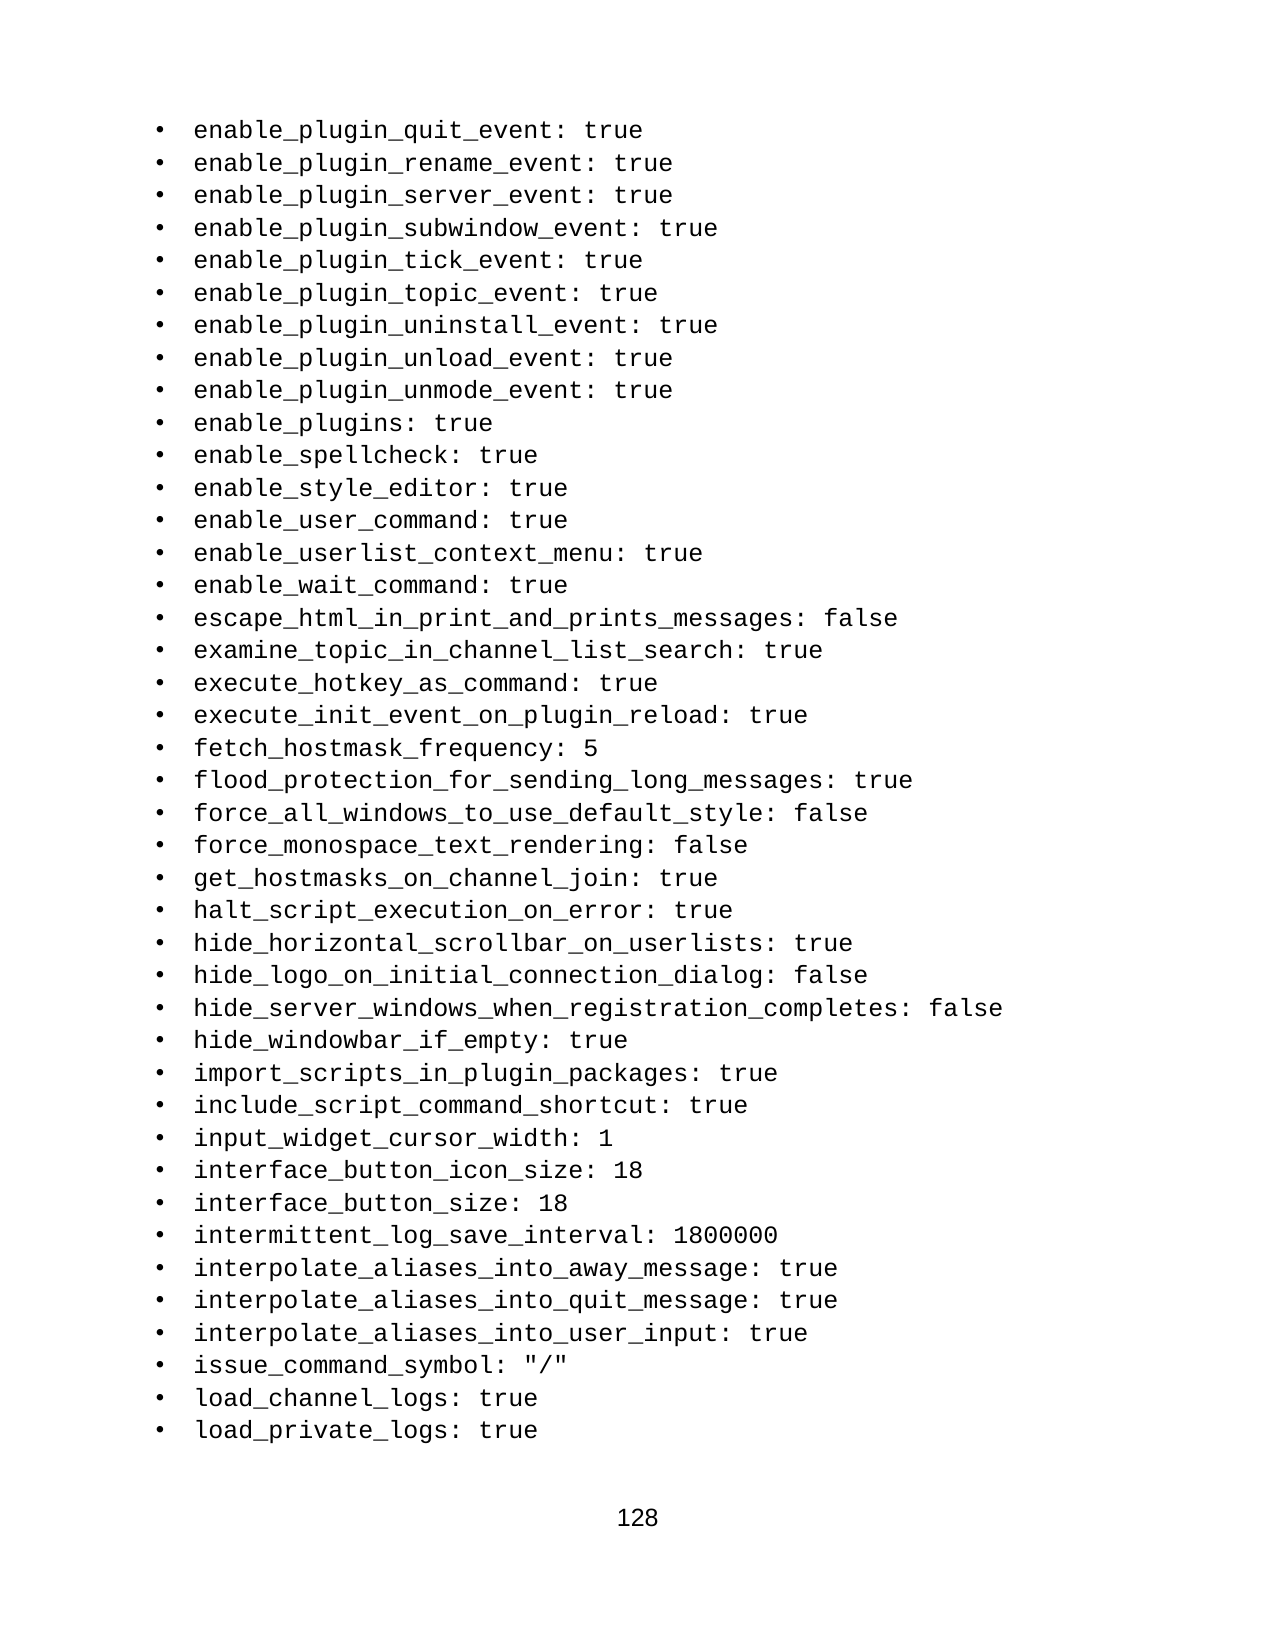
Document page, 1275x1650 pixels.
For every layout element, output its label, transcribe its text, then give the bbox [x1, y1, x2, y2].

list enable_plugins: true [156, 411, 1157, 439]
list interface_button_icon_size: 18 [156, 1158, 1157, 1186]
list enable_style_editor: true [156, 476, 1157, 504]
list enable_plugin_uninstall_event: true [156, 313, 1157, 341]
list execute_init_event_on_plugin_reload: true [156, 703, 1157, 731]
list force_all_windows_to_use_default_style: false [156, 801, 1157, 829]
list include_script_command_shortcut: true [156, 1093, 1157, 1121]
list enable_plugin_unload_event: true [156, 346, 1157, 374]
list issue_command_symbol: "/" [156, 1353, 1157, 1381]
list load_channel_logs: true [156, 1386, 1157, 1414]
list enable_plugin_quit_event: true [156, 118, 1157, 146]
list enable_wait_command: true [156, 573, 1157, 601]
list hide_logo_on_initial_connection_dialog: false [156, 963, 1157, 991]
list interpolate_aliases_into_quit_message: true [156, 1288, 1157, 1316]
list load_private_logs: true [156, 1418, 1157, 1446]
list enable_plugin_rename_event: true [156, 151, 1157, 179]
list examine_topic_in_channel_list_search: true [156, 638, 1157, 666]
list hide_horizontal_scrollbar_on_userlists: true [156, 931, 1157, 959]
list import_scripts_in_plugin_packages: true [156, 1061, 1157, 1089]
list hide_server_windows_when_registration_completes: false [156, 996, 1157, 1024]
list interface_button_size: 18 [156, 1191, 1157, 1219]
list flood_protection_for_sending_long_messages: true [156, 768, 1157, 796]
list enable_spellcheck: true [156, 443, 1157, 471]
list enable_plugin_unmode_event: true [156, 378, 1157, 406]
list halt_script_execution_on_error: true [156, 898, 1157, 926]
list enable_user_command: true [156, 508, 1157, 536]
list execute_hotkey_as_command: true [156, 671, 1157, 699]
list enable_plugin_topic_event: true [156, 281, 1157, 309]
list hide_windowbar_if_empty: true [156, 1028, 1157, 1056]
list force_monospace_text_rendering: false [156, 833, 1157, 861]
list interpolate_aliases_into_user_input: true [156, 1321, 1157, 1349]
list enable_userlist_context_menu: true [156, 541, 1157, 569]
list enable_plugin_tick_event: true [156, 248, 1157, 276]
list fetch_hostmask_frequency: 5 [156, 736, 1157, 764]
list interpolate_aliases_into_away_message: true [156, 1256, 1157, 1284]
list get_hostmasks_on_channel_join: true [156, 866, 1157, 894]
list input_widget_cursor_width: 1 [156, 1126, 1157, 1154]
list escape_html_in_print_and_prints_messages: false [156, 606, 1157, 634]
list intermittent_log_save_interval: 1800000 [156, 1223, 1157, 1251]
list enable_plugin_subwindow_event: true [156, 216, 1157, 244]
list enable_plugin_server_event: true [156, 183, 1157, 211]
